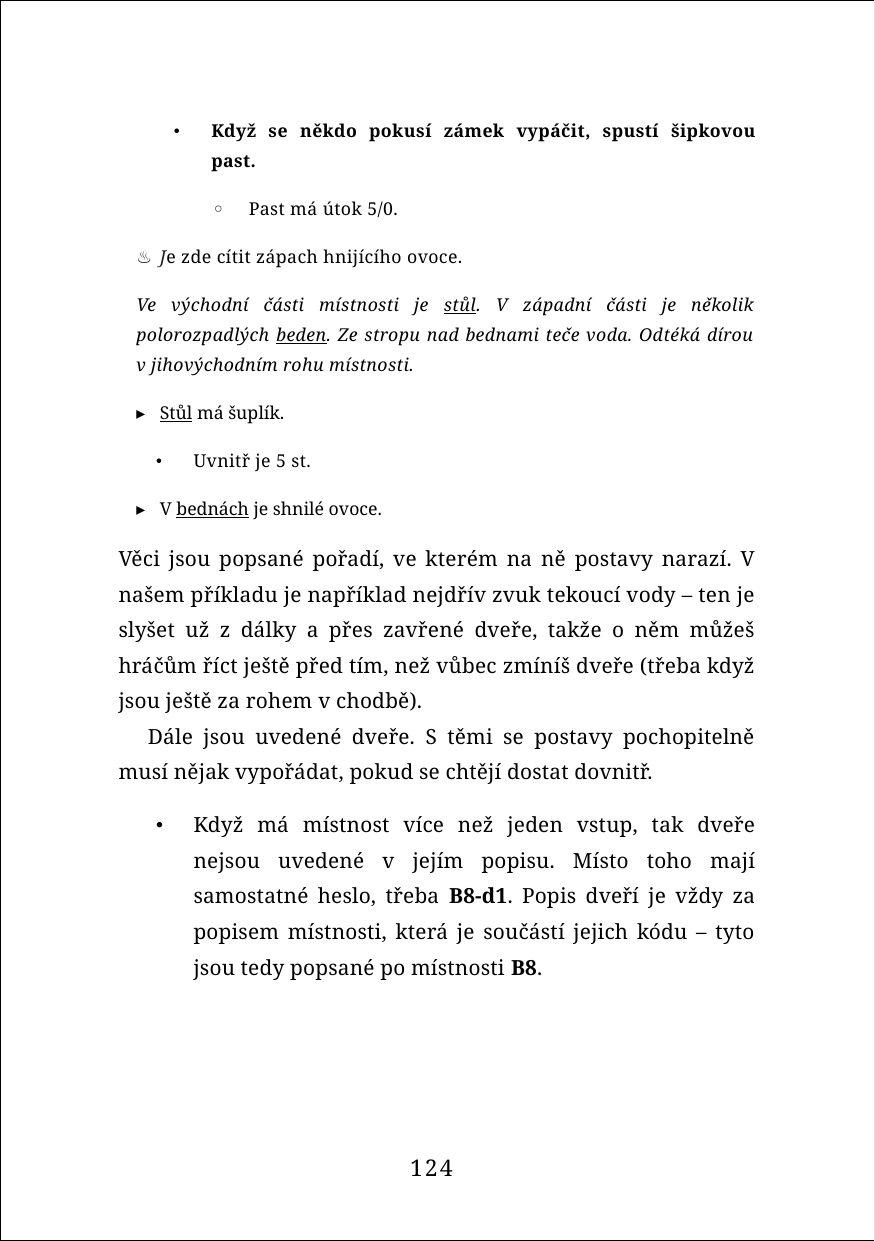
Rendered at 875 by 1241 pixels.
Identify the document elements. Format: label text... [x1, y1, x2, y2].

list Past má útok 5/0. [211, 196, 756, 221]
list Uvnitř je 5 st. [156, 448, 756, 473]
text ▸ V bednách je shnilé ovoce. [136, 496, 756, 521]
list Když se někdo pokusí zámek vypáčit, spustí šipkovou past. [173, 118, 756, 173]
text Věci jsou popsané pořadí, ve kterém na ně postavy narazí. V našem příkladu je například nejdřív zvuk tekoucí vody – ten je slyšet už z dálky a přes zavřené dveře, takže o něm můžeš hráčům říct ještě před tím, než vůbec zmíníš dveře (třeba když jsou ještě za rohem v chodbě). Dále jsou uvedené dveře. S těmi se postavy pochopitelně musí nějak vypořádat, pokud se chtějí dostat dovnitř. [118, 544, 756, 786]
text Ve východní části místnosti je stůl. V⁠ západní části je několik polorozpadlých beden. Ze stropu nad bednami teče voda. Odtéká dírou v jihovýchodním rohu místnosti. [136, 292, 756, 377]
text ▸ Stůl má šuplík. [136, 401, 756, 425]
list Když má místnost více než jeden vstup, tak dveře nejsou uvedené v jejím popisu. Místo toho mají samostatné heslo, třeba B8-d1. Popis dveří je vždy za popisem místnosti, která je součástí jejich kódu – tyto jsou tedy popsané po místnosti B8. [156, 811, 756, 981]
text ♨ Je zde cítit zápach hnijícího ovoce. [136, 244, 756, 268]
